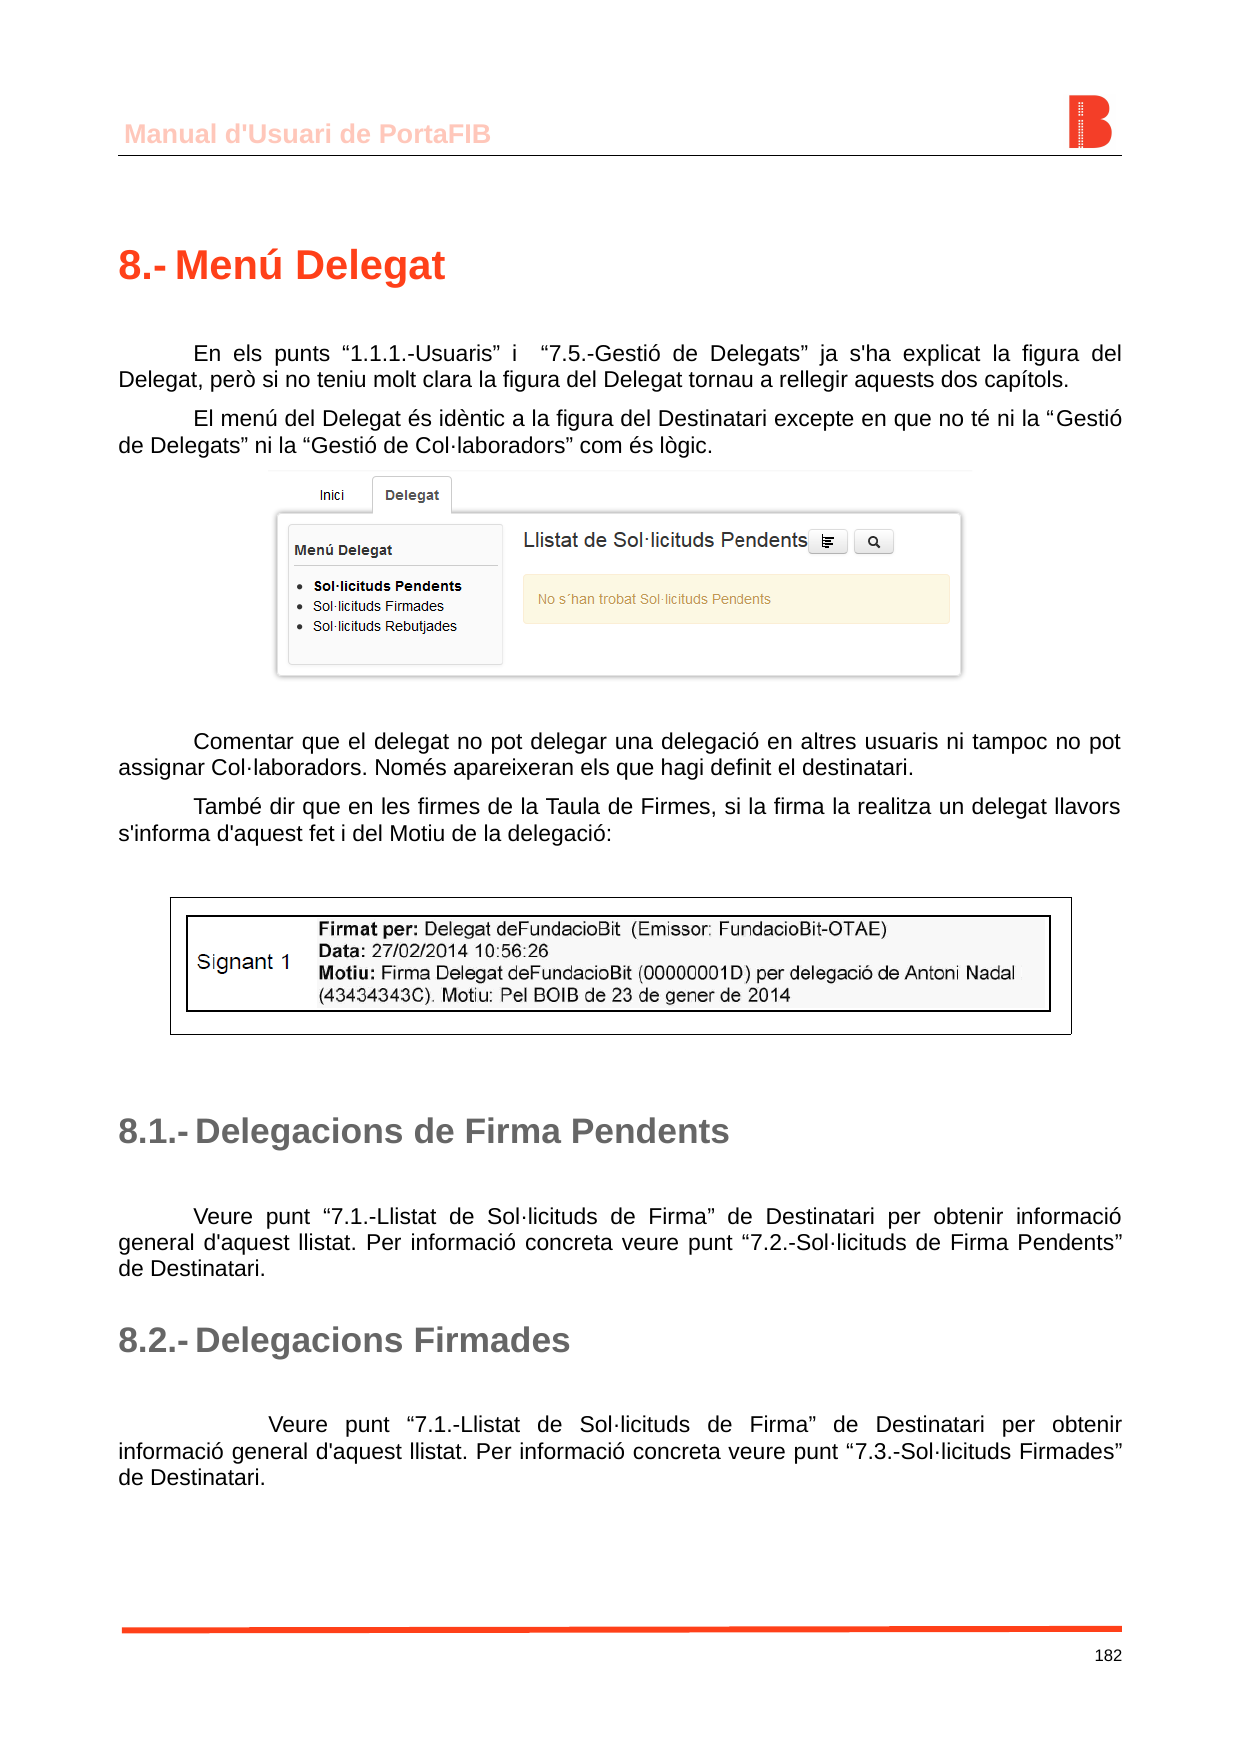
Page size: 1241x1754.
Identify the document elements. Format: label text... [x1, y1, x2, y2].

text Veure punt “7.1Llistat de Sol·licituds de Firma” de Destinatari per obtenir informació general d'aquest llistat. Per informació concreta veure punt “7.2Sol·licituds de Firma Pendents” de Destinatari. [118, 1203, 1122, 1282]
subtitle Delegacions de Firma Pendents [118, 1111, 1122, 1151]
picture [1063, 94, 1117, 150]
text També dir que en les firmes de la Taula de Firmes, si la firma la realitza un delegat llavors s'informa d'aquest fet i del Motiu de la delegació: [118, 793, 1122, 846]
text El menú del Delegat és idèntic a la figura del Destinatari excepte en que no té ni la “Gestió de Delegats” ni la “Gestió de Col·laboradors” com és lògic. [118, 405, 1122, 458]
text Veure punt “7.1Llistat de Sol·licituds de Firma” de Destinatari per obtenir informació general d'aquest llistat. Per informació concreta veure punt “7.3Sol·licituds Firmades” de Destinatari. [118, 1411, 1122, 1490]
text En els punts “1.1.1Usuaris” i “7.5Gestió de Delegats” ja s'ha explicat la figura del Delegat, però si no teniu molt clara la figura del Delegat tornau a rellegir aquests dos capítols. [118, 340, 1122, 393]
subtitle Delegacions Firmades [118, 1319, 1122, 1360]
text Comentar que el delegat no pot delegar una delegació en altres usuaris ni tampoc no pot assignar Col·laboradors. Només apareixeran els que hagi definit el destinatari. [118, 728, 1122, 781]
subtitle Menú Delegat [118, 241, 1122, 289]
picture [268, 470, 973, 690]
picture [172, 900, 1068, 1032]
